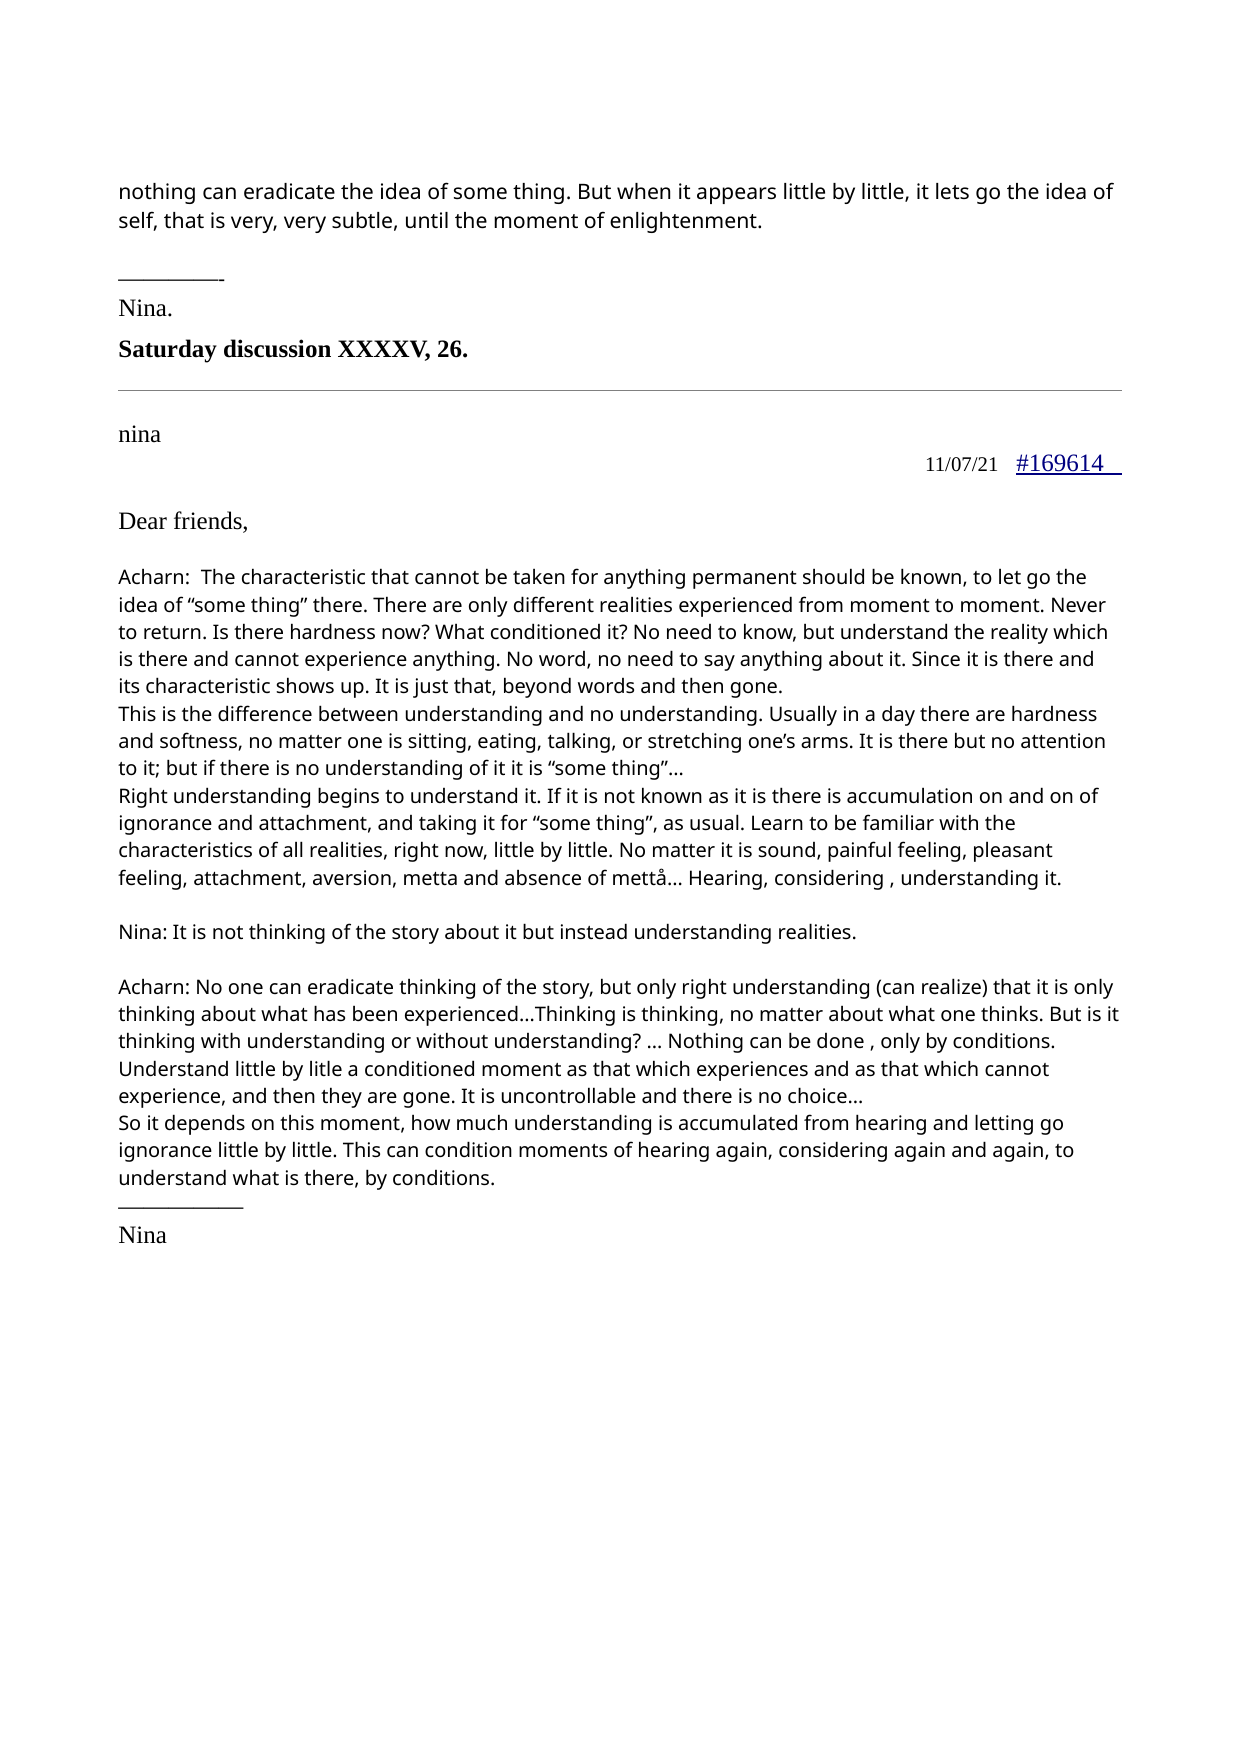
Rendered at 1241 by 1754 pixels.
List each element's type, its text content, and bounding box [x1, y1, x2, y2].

text nothing can eradicate the idea of some thing. But when it appears little by little, it lets go the idea of self, that is very, very subtle, until the moment of enlightenment. [118, 176, 1122, 234]
text ————- [118, 263, 1122, 293]
text Nina. [118, 293, 1122, 322]
subtitle Saturday discussion XXXXV, 26. [118, 334, 1122, 363]
table_header nina 11/07/21 #169614 Dear friends, Acharn: The characteristic that cannot be taken for anything permanent should be known, to let go the idea of “some thing” there. There are only different realities experienced from moment to moment. Never to return. Is there hardness now? What conditioned it? No need to know, but understand the reality which is there and cannot experience anything. No word, no need to say anything about it. Since it is there and its characteristic shows up. It is just that, beyond words and then gone. This is the difference between understanding and no understanding. Usually in a day there are hardness and softness, no matter one is sitting, eating, talking, or stretching one’s arms. It is there but no attention to it; but if there is no understanding of it it is “some thing”… Right understanding begins to understand it. If it is not known as it is there is accumulation on and on of ignorance and attachment, and taking it for “some thing”, as usual. Learn to be familiar with the characteristics of all realities, right now, little by little. No matter it is sound, painful feeling, pleasant feeling, attachment, aversion, metta and absence of mettå… Hearing, considering , understanding it. Nina: It is not thinking of the story about it but instead understanding realities. Acharn: No one can eradicate thinking of the story, but only right understanding (can realize) that it is only thinking about what has been experienced…Thinking is thinking, no matter about what one thinks. But is it thinking with understanding or without understanding? … Nothing can be done , only by conditions. Understand little by litle a conditioned moment as that which experiences and as that which cannot experience, and then they are gone. It is uncontrollable and there is no choice… So it depends on this moment, how much understanding is accumulated from hearing and letting go ignorance little by little. This can condition moments of hearing again, considering again and again, to understand what is there, by conditions. ————— Nina [118, 391, 1122, 1248]
